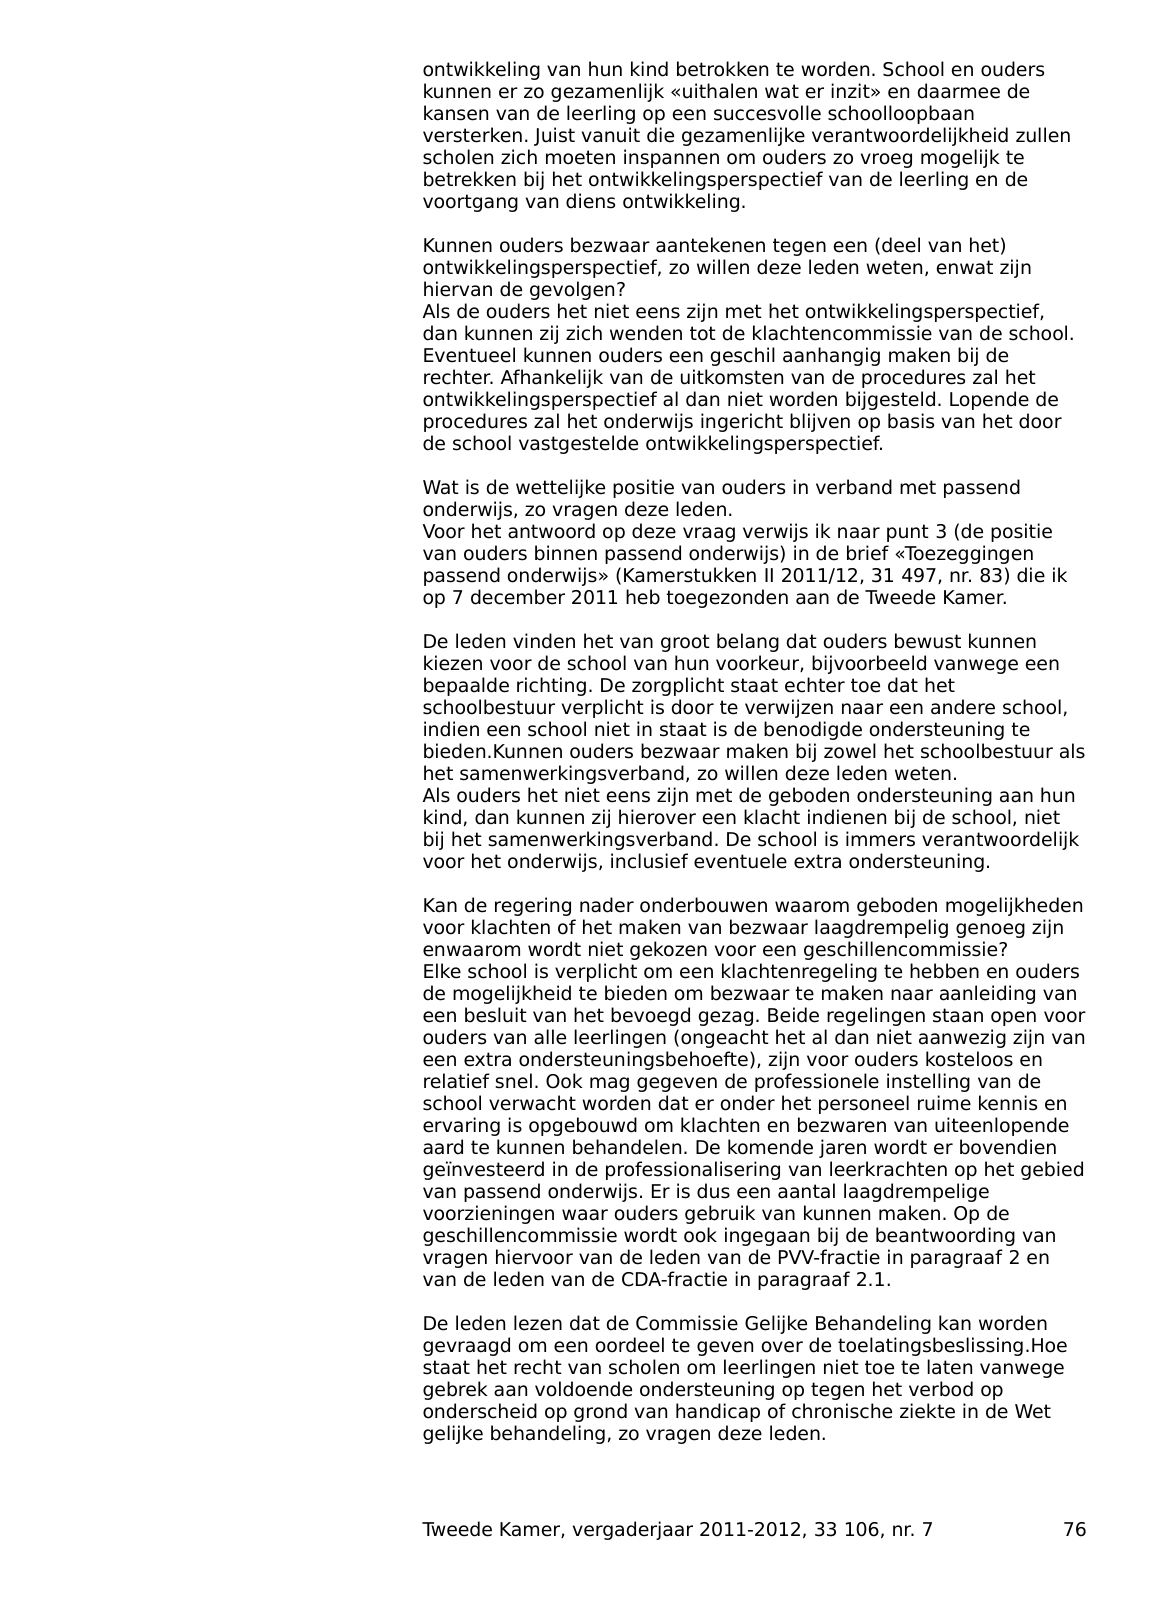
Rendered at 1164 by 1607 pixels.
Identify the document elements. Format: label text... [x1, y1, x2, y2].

text Als ouders het niet eens zijn met de geboden ondersteuning aan hun kind, dan kunnen zij hierover een klacht indienen bij de school, niet bij het samenwerkingsverband. De school is immers verantwoordelijk voor het onderwijs, inclusief eventuele extra ondersteuning. [422, 785, 1087, 873]
text Wat is de wettelijke positie van ouders in verband met passend onderwijs, zo vragen deze leden. [422, 477, 1087, 521]
text Kunnen ouders bezwaar aantekenen tegen een (deel van het) ontwikkelingsperspectief, zo willen deze leden weten, enwat zijn hiervan de gevolgen? [422, 235, 1087, 301]
text Kan de regering nader onderbouwen waarom geboden mogelijkheden voor klachten of het maken van bezwaar laagdrempelig genoeg zijn enwaarom wordt niet gekozen voor een geschillencommissie? [422, 895, 1087, 961]
text De leden vinden het van groot belang dat ouders bewust kunnen kiezen voor de school van hun voorkeur, bijvoorbeeld vanwege een bepaalde richting. De zorgplicht staat echter toe dat het schoolbestuur verplicht is door te verwijzen naar een andere school, indien een school niet in staat is de benodigde ondersteuning te bieden.Kunnen ouders bezwaar maken bij zowel het schoolbestuur als het samenwerkingsverband, zo willen deze leden weten. [422, 631, 1087, 785]
text Elke school is verplicht om een klachtenregeling te hebben en ouders de mogelijkheid te bieden om bezwaar te maken naar aanleiding van een besluit van het bevoegd gezag. Beide regelingen staan open voor ouders van alle leerlingen (ongeacht het al dan niet aanwezig zijn van een extra ondersteuningsbehoefte), zijn voor ouders kosteloos en relatief snel. Ook mag gegeven de professionele instelling van de school verwacht worden dat er onder het personeel ruime kennis en ervaring is opgebouwd om klachten en bezwaren van uiteenlopende aard te kunnen behandelen. De komende jaren wordt er bovendien geïnvesteerd in de professionalisering van leerkrachten op het gebied van passend onderwijs. Er is dus een aantal laagdrempelige voorzieningen waar ouders gebruik van kunnen maken. Op de geschillencommissie wordt ook ingegaan bij de beantwoording van vragen hiervoor van de leden van de PVV-fractie in paragraaf 2 en van de leden van de CDA-fractie in paragraaf 2.1. [422, 961, 1087, 1291]
text Voor het antwoord op deze vraag verwijs ik naar punt 3 (de positie van ouders binnen passend onderwijs) in de brief «Toezeggingen passend onderwijs» (Kamerstukken II 2011/12, 31 497, nr. 83) die ik op 7 december 2011 heb toegezonden aan de Tweede Kamer. [422, 521, 1087, 609]
text De leden lezen dat de Commissie Gelijke Behandeling kan worden gevraagd om een oordeel te geven over de toelatingsbeslissing.Hoe staat het recht van scholen om leerlingen niet toe te laten vanwege gebrek aan voldoende ondersteuning op tegen het verbod op onderscheid op grond van handicap of chronische ziekte in de Wet gelijke behandeling, zo vragen deze leden. [422, 1313, 1087, 1445]
text Als de ouders het niet eens zijn met het ontwikkelingsperspectief, dan kunnen zij zich wenden tot de klachtencommissie van de school. Eventueel kunnen ouders een geschil aanhangig maken bij de rechter. Afhankelijk van de uitkomsten van de procedures zal het ontwikkelingsperspectief al dan niet worden bijgesteld. Lopende de procedures zal het onderwijs ingericht blijven op basis van het door de school vastgestelde ontwikkelingsperspectief. [422, 301, 1087, 455]
text ontwikkeling van hun kind betrokken te worden. School en ouders kunnen er zo gezamenlijk «uithalen wat er inzit» en daarmee de kansen van de leerling op een succesvolle schoolloopbaan versterken. Juist vanuit die gezamenlijke verantwoordelijkheid zullen scholen zich moeten inspannen om ouders zo vroeg mogelijk te betrekken bij het ontwikkelingsperspectief van de leerling en de voortgang van diens ontwikkeling. [422, 59, 1087, 213]
